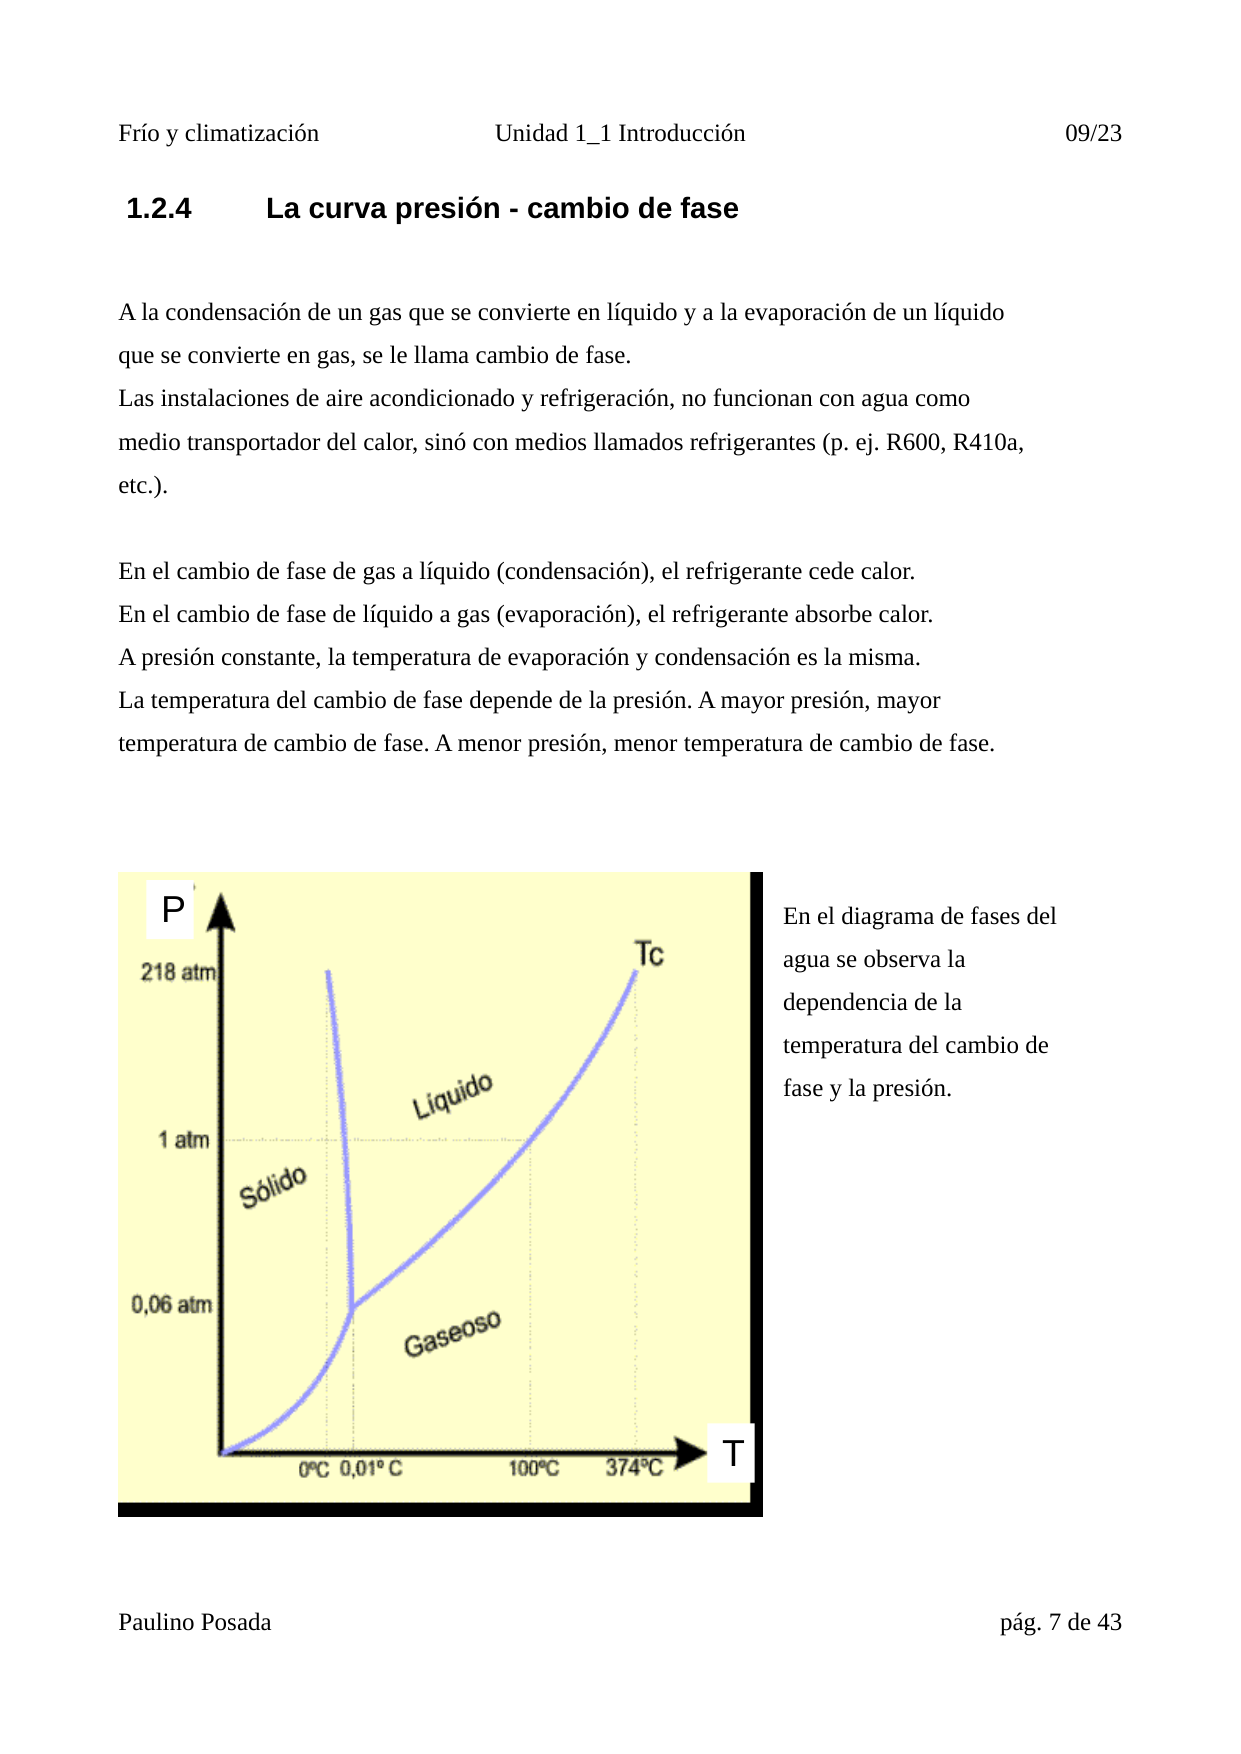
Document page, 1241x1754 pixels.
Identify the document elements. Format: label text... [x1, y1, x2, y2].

text temperatura del cambio de [763, 1030, 1122, 1059]
text La temperatura del cambio de fase depende de la presión. A mayor presión, mayor [118, 685, 1122, 714]
text etc.). [118, 470, 1122, 498]
text agua se observa la [763, 944, 1122, 973]
text En el cambio de fase de gas a líquido (condensación), el refrigerante cede calor. [118, 556, 1122, 585]
picture [118, 872, 763, 1517]
text A presión constante, la temperatura de evaporación y condensación es la misma. [118, 642, 1122, 671]
text En el diagrama de fases del [763, 901, 1122, 930]
text dependencia de la [763, 987, 1122, 1016]
text En el cambio de fase de líquido a gas (evaporación), el refrigerante absorbe calor. [118, 599, 1122, 628]
text medio transportador del calor, sinó con medios llamados refrigerantes (p. ej. R600, R410a, [118, 427, 1122, 455]
text temperatura de cambio de fase. A menor presión, menor temperatura de cambio de fase. [118, 728, 1122, 757]
text que se convierte en gas, se le llama cambio de fase. [118, 340, 1122, 369]
subtitle La curva presión - cambio de fase [118, 191, 1122, 225]
text Las instalaciones de aire acondicionado y refrigeración, no funcionan con agua como [118, 383, 1122, 412]
text fase y la presión. [763, 1073, 1122, 1102]
text A la condensación de un gas que se convierte en líquido y a la evaporación de un líquido [118, 297, 1122, 326]
